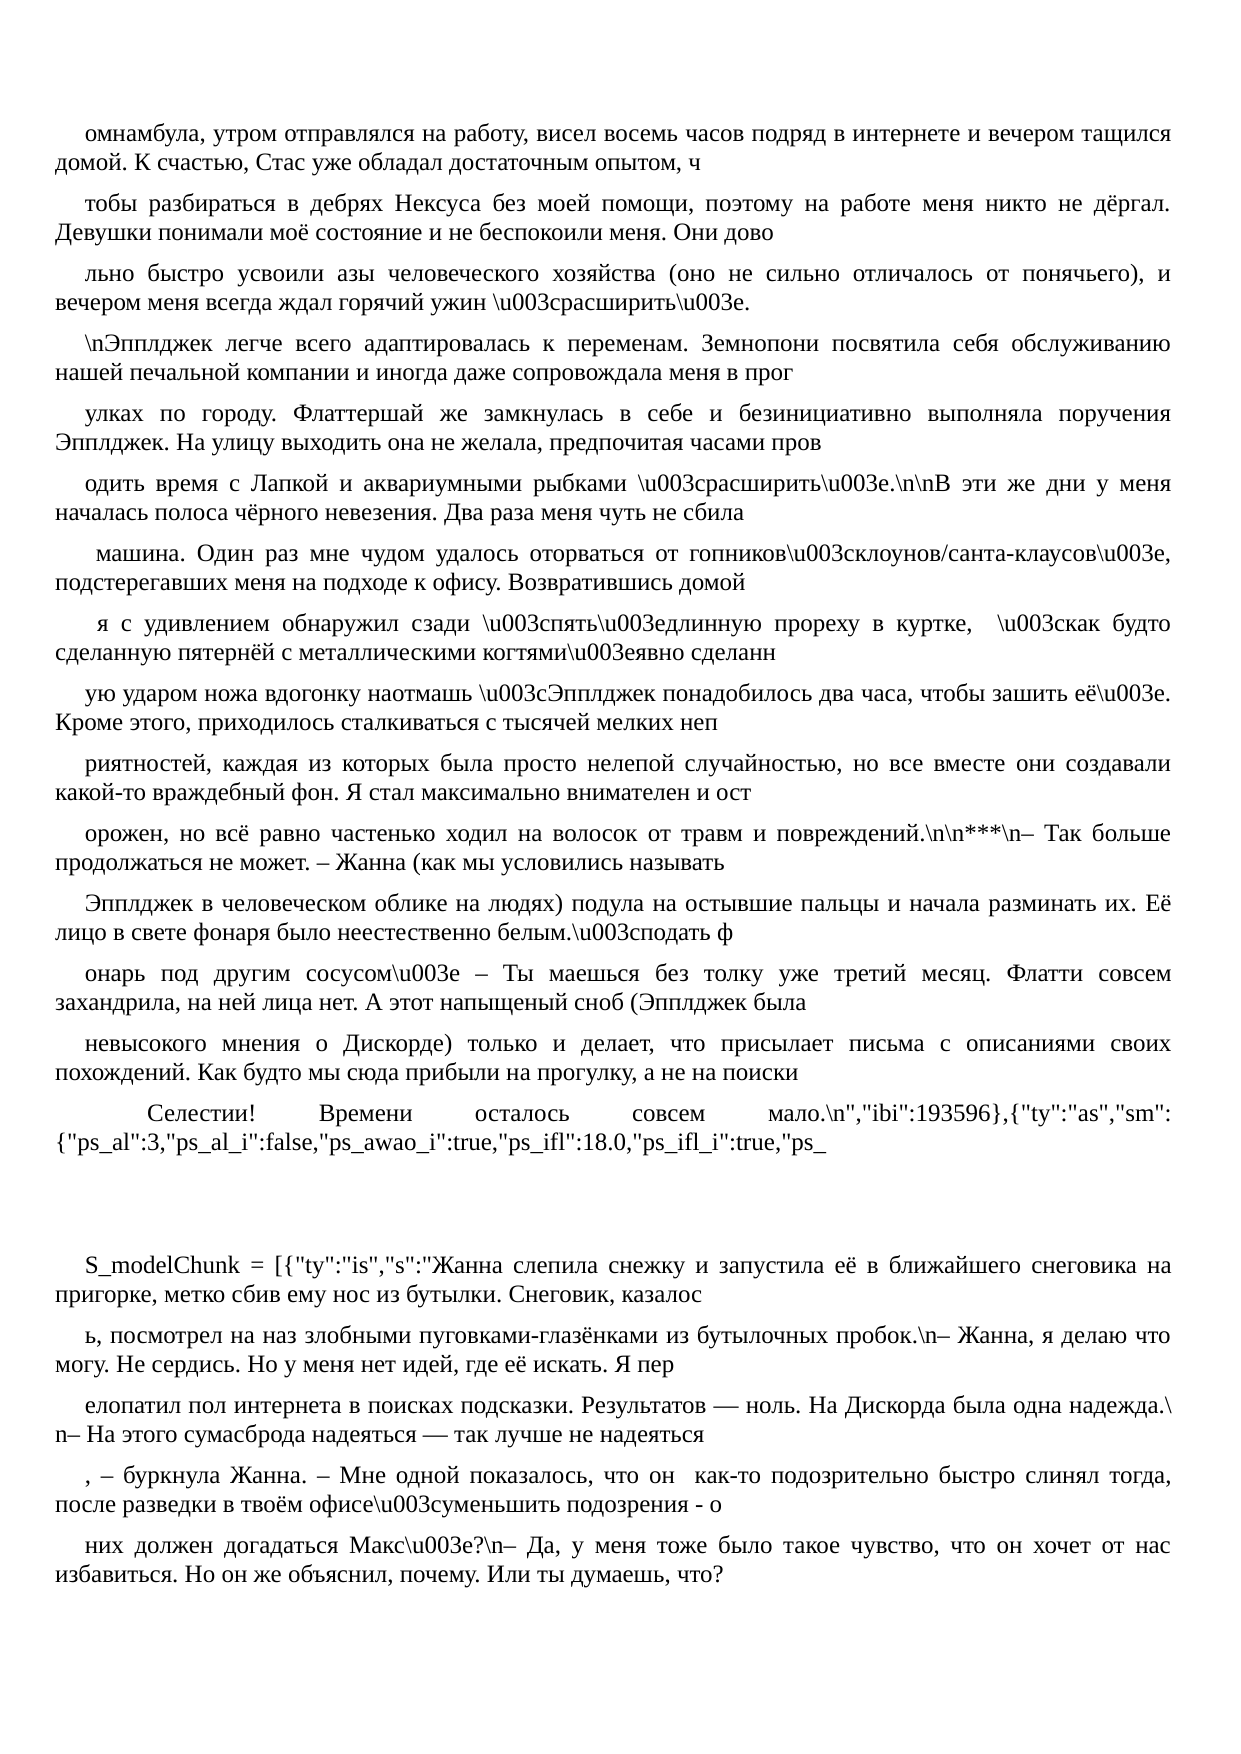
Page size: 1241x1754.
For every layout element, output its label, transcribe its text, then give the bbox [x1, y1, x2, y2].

text онарь под другим сосусом\u003e – Ты маешься без толку уже третий месяц. Флатти совсем захандрила, на ней лица нет. А этот напыщеный сноб (Эпплджек была [55, 958, 1172, 1016]
text риятностей, каждая из которых была просто нелепой случайностью, но все вместе они создавали какой-то враждебный фон. Я стал максимально внимателен и ост [55, 748, 1172, 806]
text одить время с Лапкой и аквариумными рыбками \u003cрасширить\u003e.\n\nВ эти же дни у меня началась полоса чёрного невезения. Два раза меня чуть не сбила [55, 468, 1172, 526]
text улках по городу. Флаттершай же замкнулась в себе и безинициативно выполняла поручения Эпплджек. На улицу выходить она не желала, предпочитая часами пров [55, 398, 1172, 456]
text льно быстро усвоили азы человеческого хозяйства (оно не сильно отличалось от понячьего), и вечером меня всегда ждал горячий ужин \u003cрасширить\u003e. [55, 258, 1172, 316]
text невысокого мнения о Дискорде) только и делает, что присылает письма с описаниями своих похождений. Как будто мы сюда прибыли на прогулку, а не на поиски [55, 1028, 1172, 1086]
text ь, посмотрел на наз злобными пуговками-глазёнками из бутылочных пробок.\n– Жанна, я делаю что могу. Не сердись. Но у меня нет идей, где её искать. Я пер [55, 1321, 1172, 1378]
text елопатил пол интернета в поисках подсказки. Результатов — ноль. На Дискорда была одна надежда.\n– На этого сумасброда надеяться — так лучше не надеяться [55, 1391, 1172, 1448]
text я с удивлением обнаружил сзади \u003cпять\u003eдлинную прореху в куртке, \u003cкак будто сделанную пятернёй с металлическими когтями\u003eявно сделанн [55, 608, 1172, 666]
text тобы разбираться в дебрях Нексуса без моей помощи, поэтому на работе меня никто не дёргал. Девушки понимали моё состояние и не беспокоили меня. Они дово [55, 188, 1172, 246]
text орожен, но всё равно частенько ходил на волосок от травм и повреждений.\n\n***\n– Так больше продолжаться не может. – Жанна (как мы условились называть [55, 818, 1172, 876]
text них должен догадаться Макс\u003e?\n– Да, у меня тоже было такое чувство, что он хочет от нас избавиться. Но он же объяснил, почему. Или ты думаешь, что? [55, 1531, 1172, 1588]
text ую ударом ножа вдогонку наотмашь \u003cЭпплджек понадобилось два часа, чтобы зашить её\u003e. Кроме этого, приходилось сталкиваться с тысячей мелких неп [55, 678, 1172, 736]
text \nЭпплджек легче всего адаптировалась к переменам. Земнопони посвятила себя обслуживанию нашей печальной компании и иногда даже сопровождала меня в прог [55, 328, 1172, 386]
text машина. Один раз мне чудом удалось оторваться от гопников\u003cклоунов/санта-клаусов\u003e, подстерегавших меня на подходе к офису. Возвратившись домой [55, 538, 1172, 596]
text омнамбула, утром отправлялся на работу, висел восемь часов подряд в интернете и вечером тащился домой. К счастью, Стас уже обладал достаточным опытом, ч [55, 118, 1172, 176]
text Селестии! Времени осталось совсем мало.\n","ibi":193596},{"ty":"as","sm":{"ps_al":3,"ps_al_i":false,"ps_awao_i":true,"ps_ifl":18.0,"ps_ifl_i":true,"ps_ [55, 1098, 1172, 1156]
text , – буркнула Жанна. – Мне одной показалось, что он как-то подозрительно быстро слинял тогда, после разведки в твоём офисе\u003cуменьшить подозрения - о [55, 1461, 1172, 1518]
text Эпплджек в человеческом облике на людях) подула на остывшие пальцы и начала разминать их. Её лицо в свете фонаря было неестественно белым.\u003cподать ф [55, 888, 1172, 946]
text S_modelChunk = [{"ty":"is","s":"Жанна слепила снежку и запустила её в ближайшего снеговика на пригорке, метко сбив ему нос из бутылки. Снеговик, казалос [55, 1251, 1172, 1308]
